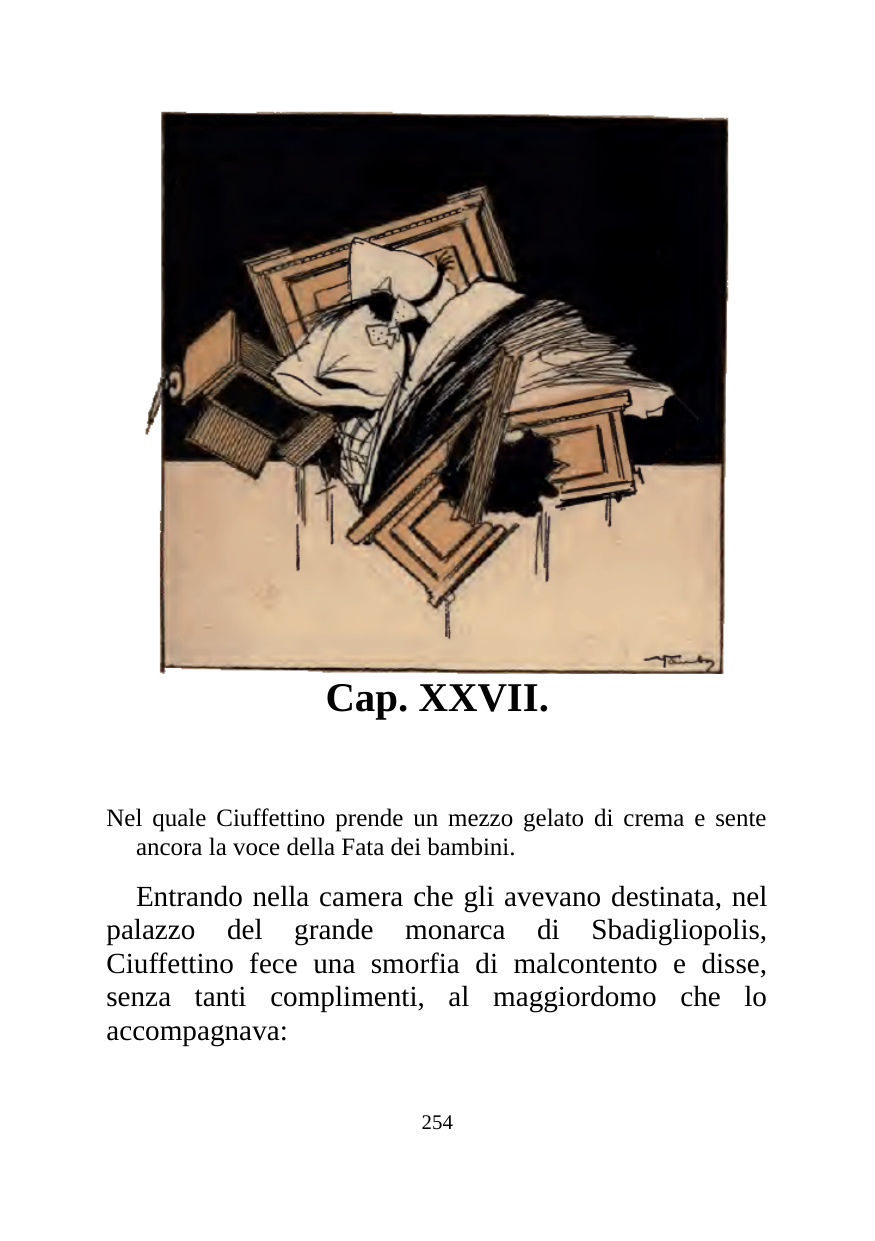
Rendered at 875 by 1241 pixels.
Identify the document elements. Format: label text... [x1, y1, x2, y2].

text Entrando nella camera che gli avevano destinata, nel palazzo del grande monarca di Sbadigliopolis, Ciuffettino fece una smorfia di malcontento e disse, senza tanti complimenti, al maggiordomo che lo accompagnava: [106, 879, 768, 1046]
subtitle Cap. XXVII. [106, 674, 768, 721]
picture [141, 106, 733, 674]
text Nel quale Ciuffettino prende un mezzo gelato di crema e sente ancora la voce della Fata dei bambini. [106, 803, 768, 861]
